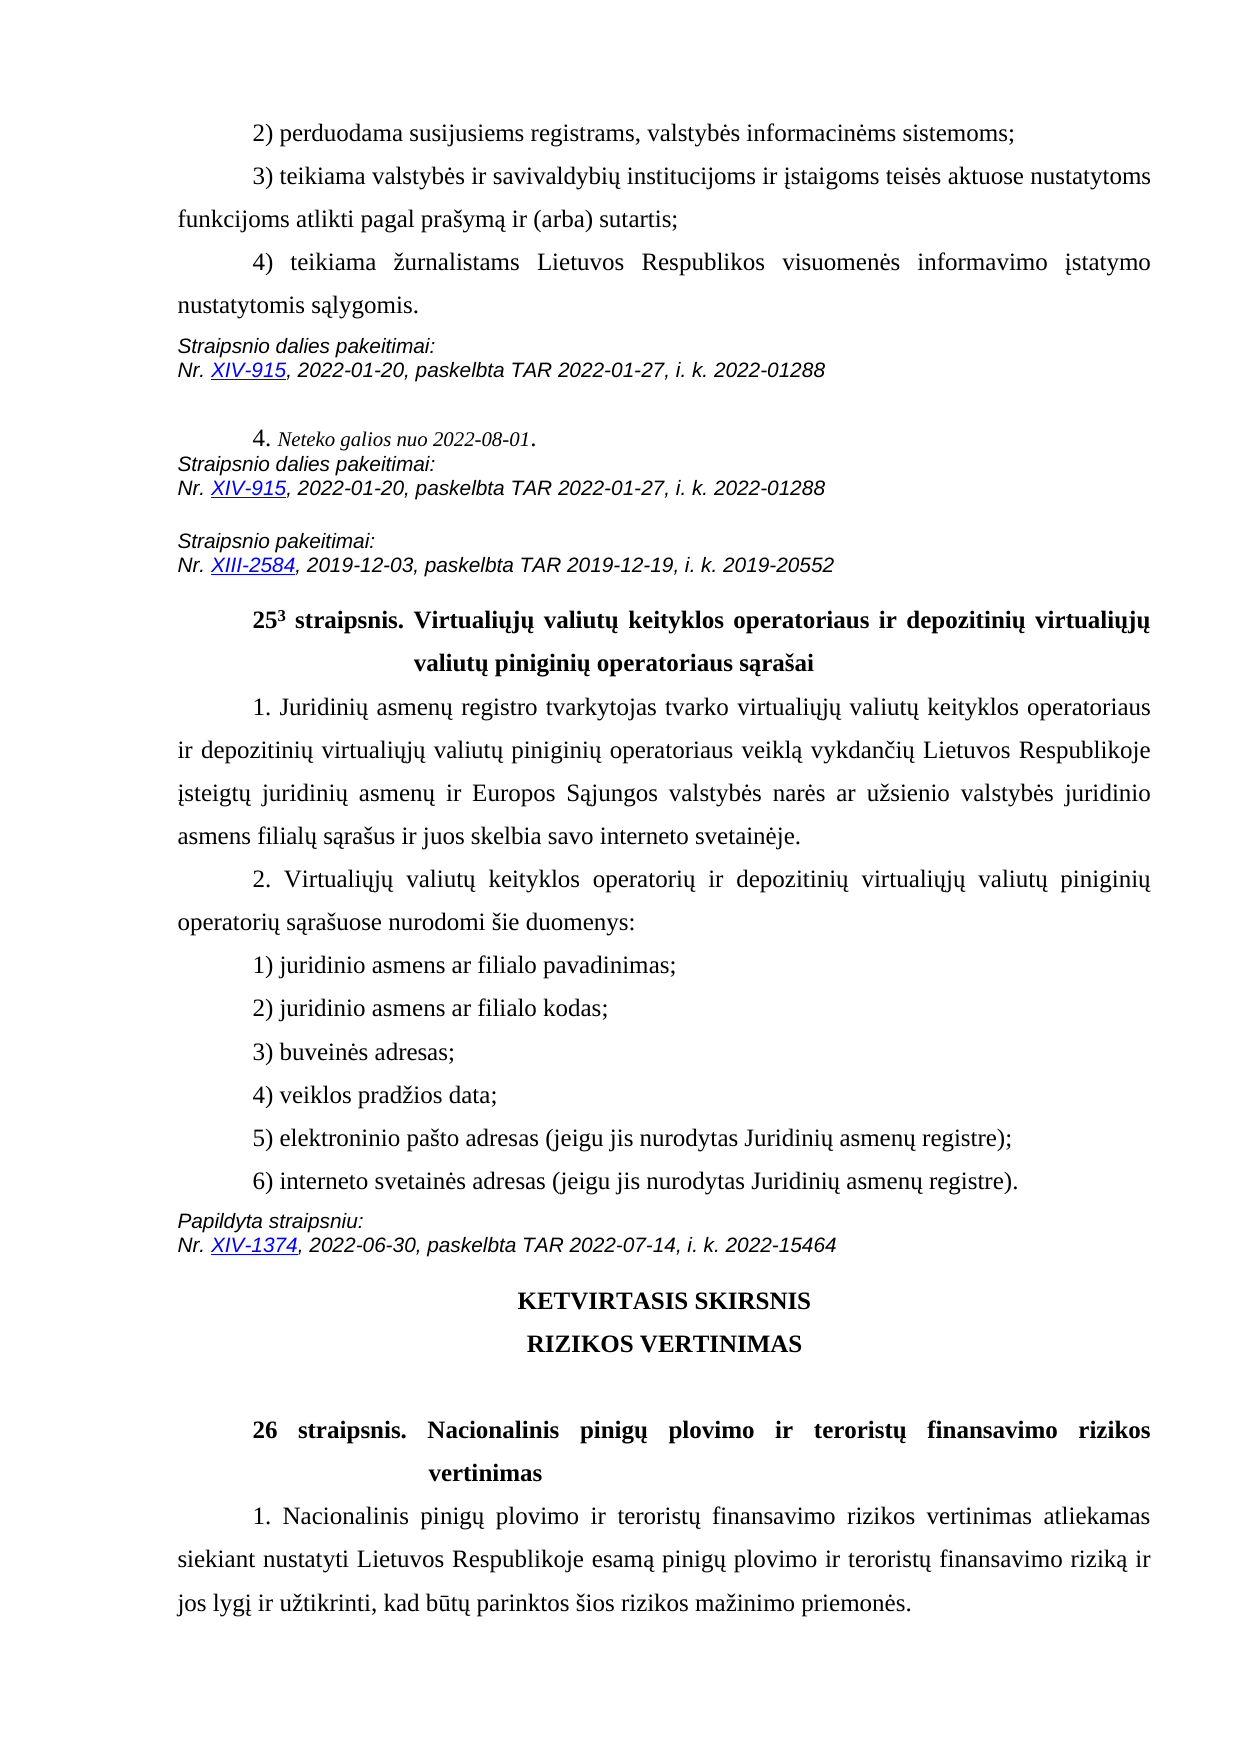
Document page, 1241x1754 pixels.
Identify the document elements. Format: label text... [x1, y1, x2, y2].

text 253 straipsnis. Virtualiųjų valiutų keityklos operatoriaus ir depozitinių virtualiųjų valiutų piniginių operatoriaus sąrašai [252, 605, 1152, 677]
text RIZIKOS VERTINIMAS [177, 1329, 1152, 1358]
text Papildyta straipsniu: [177, 1209, 1152, 1233]
text KETVIRTASIS SKIRSNIS [177, 1286, 1152, 1314]
text 1. Nacionalinis pinigų plovimo ir teroristų finansavimo rizikos vertinimas atliekamas siekiant nustatyti Lietuvos Respublikoje esamą pinigų plovimo ir teroristų finansavimo riziką ir jos lygį ir užtikrinti, kad būtų parinktos šios rizikos mažinimo priemonės. [177, 1501, 1152, 1616]
text 2) perduodama susijusiems registrams, valstybės informacinėms sistemoms; [177, 118, 1152, 147]
text 4) veiklos pradžios data; [177, 1080, 1152, 1108]
text 2. Virtualiųjų valiutų keityklos operatorių ir depozitinių virtualiųjų valiutų piniginių operatorių sąrašuose nurodomi šie duomenys: [177, 864, 1152, 936]
text 6) interneto svetainės adresas (jeigu jis nurodytas Juridinių asmenų registre). [177, 1166, 1152, 1195]
text Straipsnio dalies pakeitimai: [177, 334, 1152, 358]
text 5) elektroninio pašto adresas (jeigu jis nurodytas Juridinių asmenų registre); [177, 1123, 1152, 1152]
text 4. Neteko galios nuo 2022-08-01. [177, 410, 1152, 452]
text 2) juridinio asmens ar filialo kodas; [177, 993, 1152, 1022]
text Nr. XIV-1374, 2022-06-30, paskelbta TAR 2022-07-14, i. k. 2022-15464 [177, 1233, 1152, 1257]
text 26 straipsnis. Nacionalinis pinigų plovimo ir teroristų finansavimo rizikos vertinimas [252, 1415, 1152, 1487]
text 4) teikiama žurnalistams Lietuvos Respublikos visuomenės informavimo įstatymo nustatytomis sąlygomis. [177, 247, 1152, 319]
text 3) teikiama valstybės ir savivaldybių institucijoms ir įstaigoms teisės aktuose nustatytoms funkcijoms atlikti pagal prašymą ir (arba) sutartis; [177, 161, 1152, 233]
text Straipsnio pakeitimai: [177, 529, 1152, 553]
text Nr. XIV-915, 2022-01-20, paskelbta TAR 2022-01-27, i. k. 2022-01288 [177, 358, 1152, 382]
text 3) buveinės adresas; [177, 1037, 1152, 1065]
text 1) juridinio asmens ar filialo pavadinimas; [177, 950, 1152, 979]
text 1. Juridinių asmenų registro tvarkytojas tvarko virtualiųjų valiutų keityklos operatoriaus ir depozitinių virtualiųjų valiutų piniginių operatoriaus veiklą vykdančių Lietuvos Respublikoje įsteigtų juridinių asmenų ir Europos Sąjungos valstybės narės ar užsienio valstybės juridinio asmens filialų sąrašus ir juos skelbia savo interneto svetainėje. [177, 692, 1152, 850]
text Straipsnio dalies pakeitimai: [177, 452, 1152, 476]
text Nr. XIV-915, 2022-01-20, paskelbta TAR 2022-01-27, i. k. 2022-01288 [177, 476, 1152, 500]
text Nr. XIII-2584, 2019-12-03, paskelbta TAR 2019-12-19, i. k. 2019-20552 [177, 553, 1152, 577]
